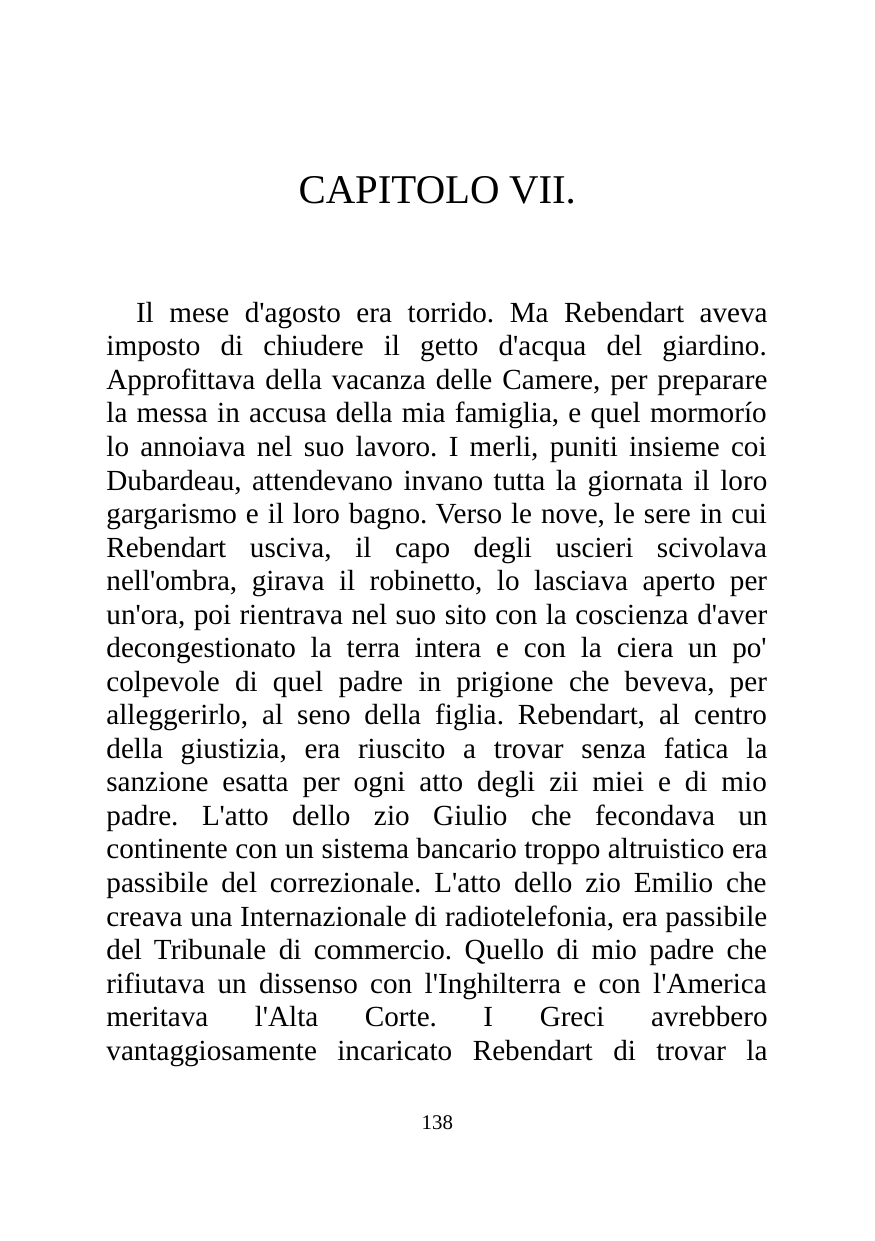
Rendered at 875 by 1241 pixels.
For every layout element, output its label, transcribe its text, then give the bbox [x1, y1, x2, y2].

subtitle CAPITOLO VII. [106, 165, 768, 212]
text Il mese d'agosto era torrido. Ma Rebendart aveva imposto di chiudere il getto d'acqua del giardino. Approfittava della vacanza delle Camere, per preparare la messa in accusa della mia famiglia, e quel mormorío lo annoiava nel suo lavoro. I merli, puniti insieme coi Dubardeau, attendevano invano tutta la giornata il loro gargarismo e il loro bagno. Verso le nove, le sere in cui Rebendart usciva, il capo degli uscieri scivolava nell'ombra, girava il robinetto, lo lasciava aperto per un'ora, poi rientrava nel suo sito con la coscienza d'aver decongestionato la terra intera e con la ciera un po' colpevole di quel padre in prigione che beveva, per alleggerirlo, al seno della figlia. Rebendart, al centro della giustizia, era riuscito a trovar senza fatica la sanzione esatta per ogni atto degli zii miei e di mio padre. L'atto dello zio Giulio che fecondava un continente con un sistema bancario troppo altruistico era passibile del correzionale. L'atto dello zio Emilio che creava una Internazionale di radiotelefonia, era passibile del Tribunale di commercio. Quello di mio padre che rifiutava un dissenso con l'Inghilterra e con l'America meritava l'Alta Corte. I Greci avrebbero vantaggiosamente incaricato Rebendart di trovar la [106, 295, 768, 1066]
